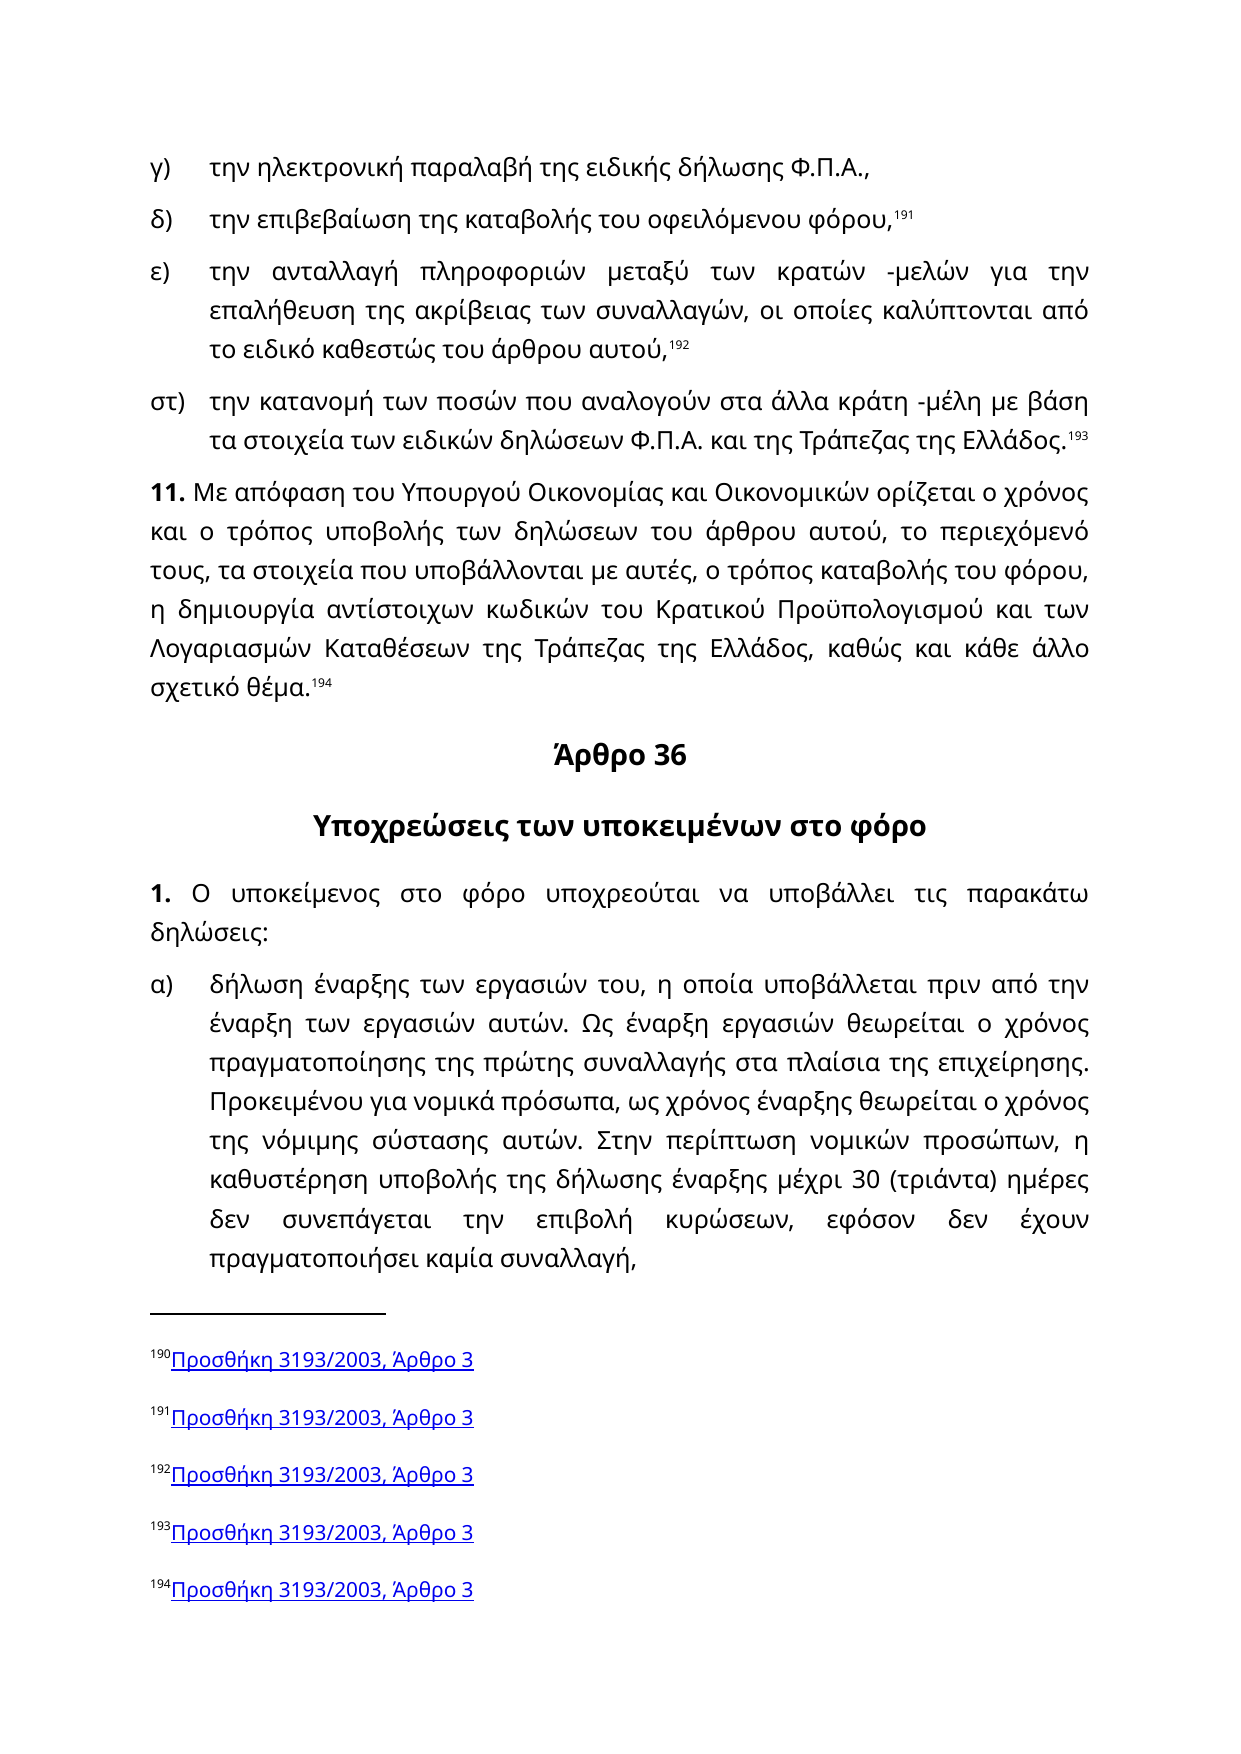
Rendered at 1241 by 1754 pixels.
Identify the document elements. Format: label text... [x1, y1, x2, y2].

text Προσθήκη 3193/2003, Άρθρο 3 [150, 1460, 1090, 1489]
list γ) την ηλεκτρονική παραλαβή της ειδικής δήλωσης Φ.Π.Α., [150, 150, 1090, 184]
text Προσθήκη 3193/2003, Άρθρο 3 [150, 1403, 1090, 1431]
text 11. Με απόφαση του Υπουργού Οικονομίας και Οικονομικών ορίζεται ο χρόνος και ο τρόπος υποβολής των δηλώσεων του άρθρου αυτού, το περιεχόμενό τους, τα στοιχεία που υποβάλλονται με αυτές, ο τρόπος καταβολής του φόρου, η δημιουργία αντίστοιχων κωδικών του Κρατικού Προϋπολογισμού και των Λογαριασμών Καταθέσεων της Τράπεζας της Ελλάδος, καθώς και κάθε άλλο σχετικό θέμα. [150, 474, 1090, 704]
text Προσθήκη 3193/2003, Άρθρο 3 [150, 1518, 1090, 1546]
subtitle Υποχρεώσεις των υποκειμένων στο φόρο [150, 805, 1090, 844]
subtitle Άρθρο 36 [150, 734, 1090, 774]
list α) δήλωση έναρξης των εργασιών του, η οποία υποβάλλεται πριν από την έναρξη των εργασιών αυτών. Ως έναρξη εργασιών θεωρείται ο χρόνος πραγματοποίησης της πρώτης συναλλαγής στα πλαίσια της επιχείρησης. Προκειμένου για νομικά πρόσωπα, ως χρόνος έναρξης θεωρείται ο χρόνος της νόμιμης σύστασης αυτών. Στην περίπτωση νομικών προσώπων, η καθυστέρηση υποβολής της δήλωσης έναρξης μέχρι 30 (τριάντα) ημέρες δεν συνεπάγεται την επιβολή κυρώσεων, εφόσον δεν έχουν πραγματοποιήσει καμία συναλλαγή, [150, 966, 1090, 1274]
list στ) την κατανομή των ποσών που αναλογούν στα άλλα κράτη -μέλη με βάση τα στοιχεία των ειδικών δηλώσεων Φ.Π.Α. και της Τράπεζας της Ελλάδος. [150, 383, 1090, 457]
text 1. Ο υποκείμενος στο φόρο υποχρεούται να υποβάλλει τις παρακάτω δηλώσεις: [150, 875, 1090, 949]
list δ) την επιβεβαίωση της καταβολής του οφειλόμενου φόρου, [150, 202, 1090, 236]
text Προσθήκη 3193/2003, Άρθρο 3 [150, 1576, 1090, 1604]
text Προσθήκη 3193/2003, Άρθρο 3 [150, 1345, 1090, 1373]
list ε) την ανταλλαγή πληροφοριών μεταξύ των κρατών -μελών για την επαλήθευση της ακρίβειας των συναλλαγών, οι οποίες καλύπτονται από το ειδικό καθεστώς του άρθρου αυτού, [150, 253, 1090, 366]
